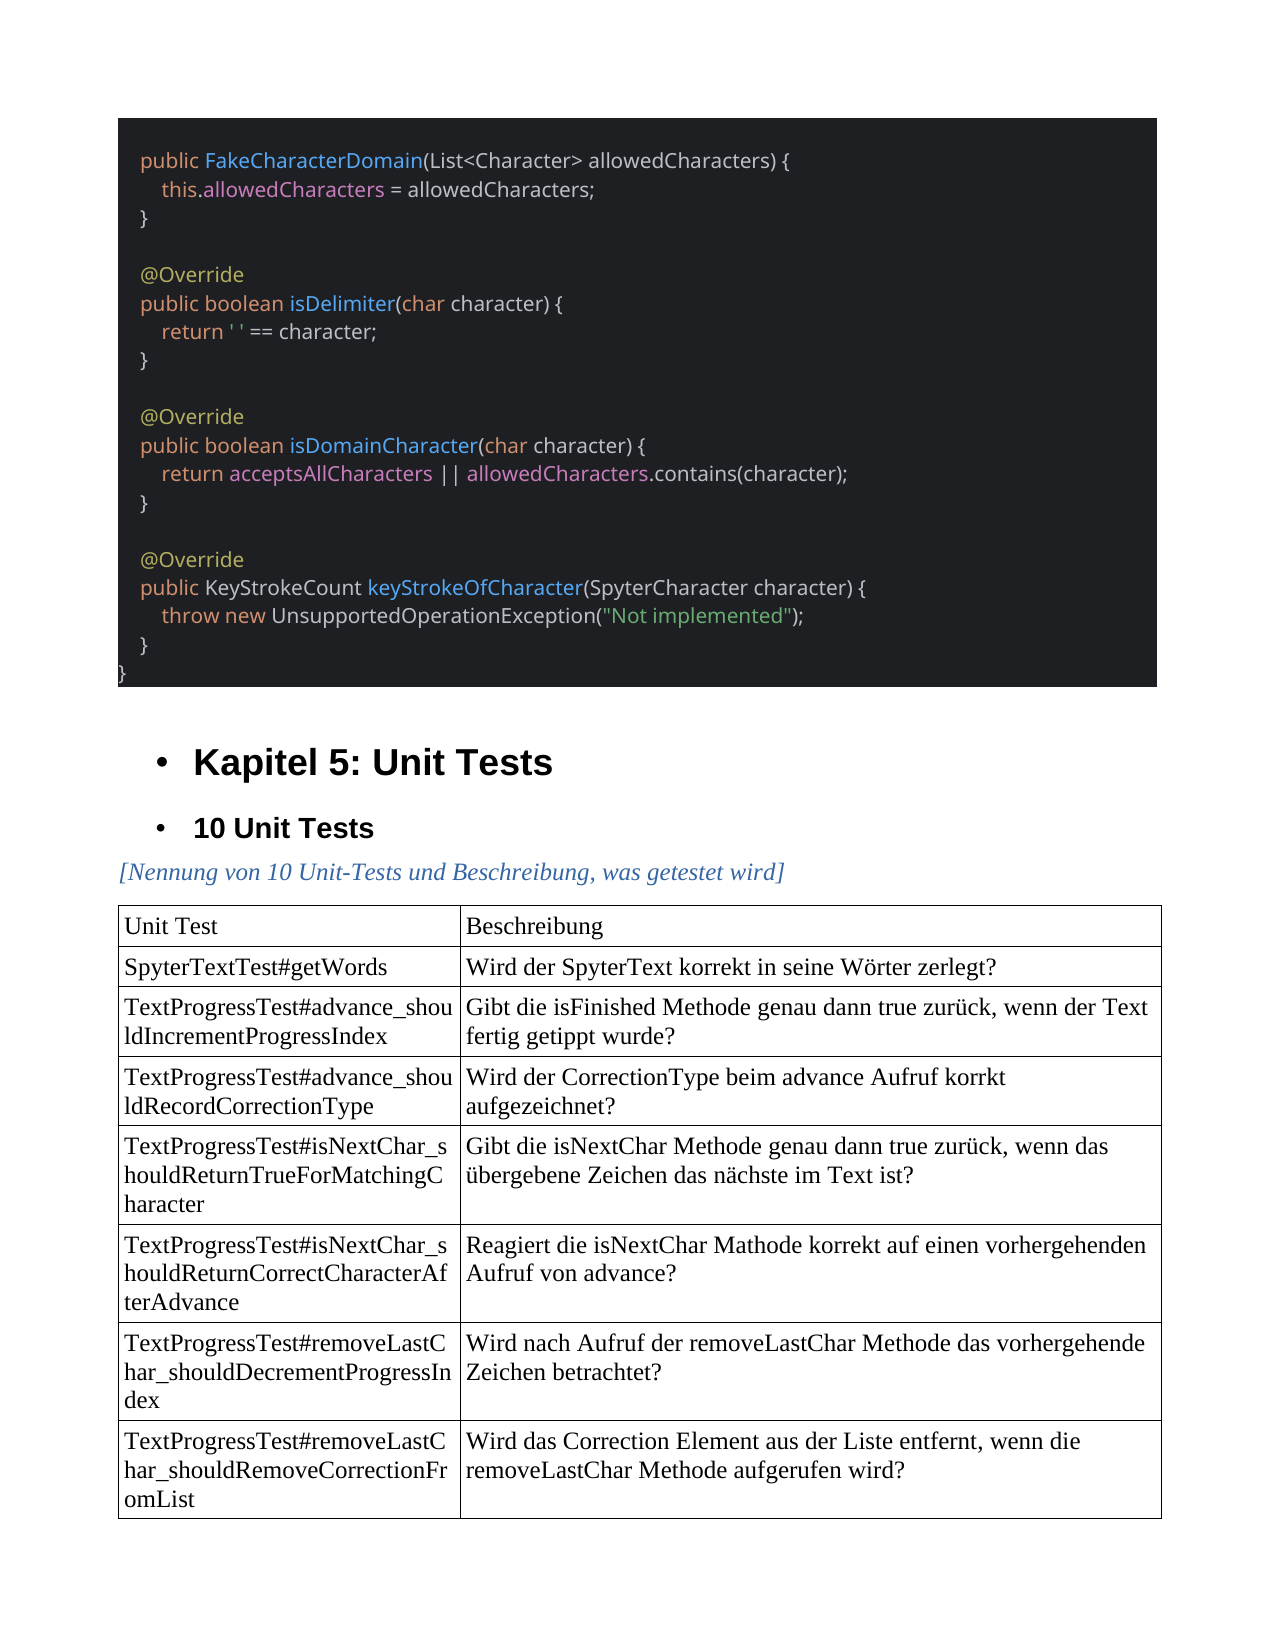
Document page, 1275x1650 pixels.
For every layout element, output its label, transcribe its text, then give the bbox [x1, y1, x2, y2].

table_cell Gibt die isNextChar Methode genau dann true zurück, wenn das übergebene Zeichen das nächste im Text ist? [461, 1126, 1161, 1223]
table_cell Wird nach Aufruf der removeLastChar Methode das vorhergehende Zeichen betrachtet? [461, 1323, 1161, 1420]
table_cell Wird der CorrectionType beim advance Aufruf korrkt aufgezeichnet? [461, 1057, 1161, 1125]
table_cell TextProgressTest#removeLastChar_shouldDecrementProgressIndex [119, 1323, 460, 1420]
subtitle Kapitel 5: Unit Tests [156, 741, 1157, 784]
table_header Unit Test [119, 906, 460, 946]
text [Nennung von 10 Unit-Tests und Beschreibung, was getestet wird] [118, 857, 1157, 886]
table_cell Gibt die isFinished Methode genau dann true zurück, wenn der Text fertig getippt wurde? [461, 987, 1161, 1056]
table_cell TextProgressTest#isNextChar_shouldReturnCorrectCharacterAfterAdvance [119, 1225, 460, 1322]
subtitle 10 Unit Tests [156, 811, 1157, 845]
table_cell Reagiert die isNextChar Mathode korrekt auf einen vorhergehenden Aufruf von advance? [461, 1225, 1161, 1322]
text public FakeCharacterDomain(List<Character> allowedCharacters) { this.allowedCharacters = allowedCharacters; } @Override public boolean isDelimiter(char character) { return ' ' == character; } @Override public boolean isDomainCharacter(char character) { return acceptsAllCharacters || allowedCharacters.contains(character); } @Override public KeyStrokeCount keyStrokeOfCharacter(SpyterCharacter character) { throw new UnsupportedOperationException("Not implemented"); } } [118, 118, 1157, 687]
table_cell TextProgressTest#isNextChar_shouldReturnTrueForMatchingCharacter [119, 1126, 460, 1223]
table_cell SpyterTextTest#getWords [119, 947, 460, 986]
table_cell TextProgressTest#advance_shouldRecordCorrectionType [119, 1057, 460, 1125]
table_header Beschreibung [461, 906, 1161, 946]
table_cell TextProgressTest#removeLastChar_shouldRemoveCorrectionFromList [119, 1421, 460, 1518]
table_cell Wird der SpyterText korrekt in seine Wörter zerlegt? [461, 947, 1161, 986]
table_cell TextProgressTest#advance_shouldIncrementProgressIndex [119, 987, 460, 1056]
table_cell Wird das Correction Element aus der Liste entfernt, wenn die removeLastChar Methode aufgerufen wird? [461, 1421, 1161, 1518]
